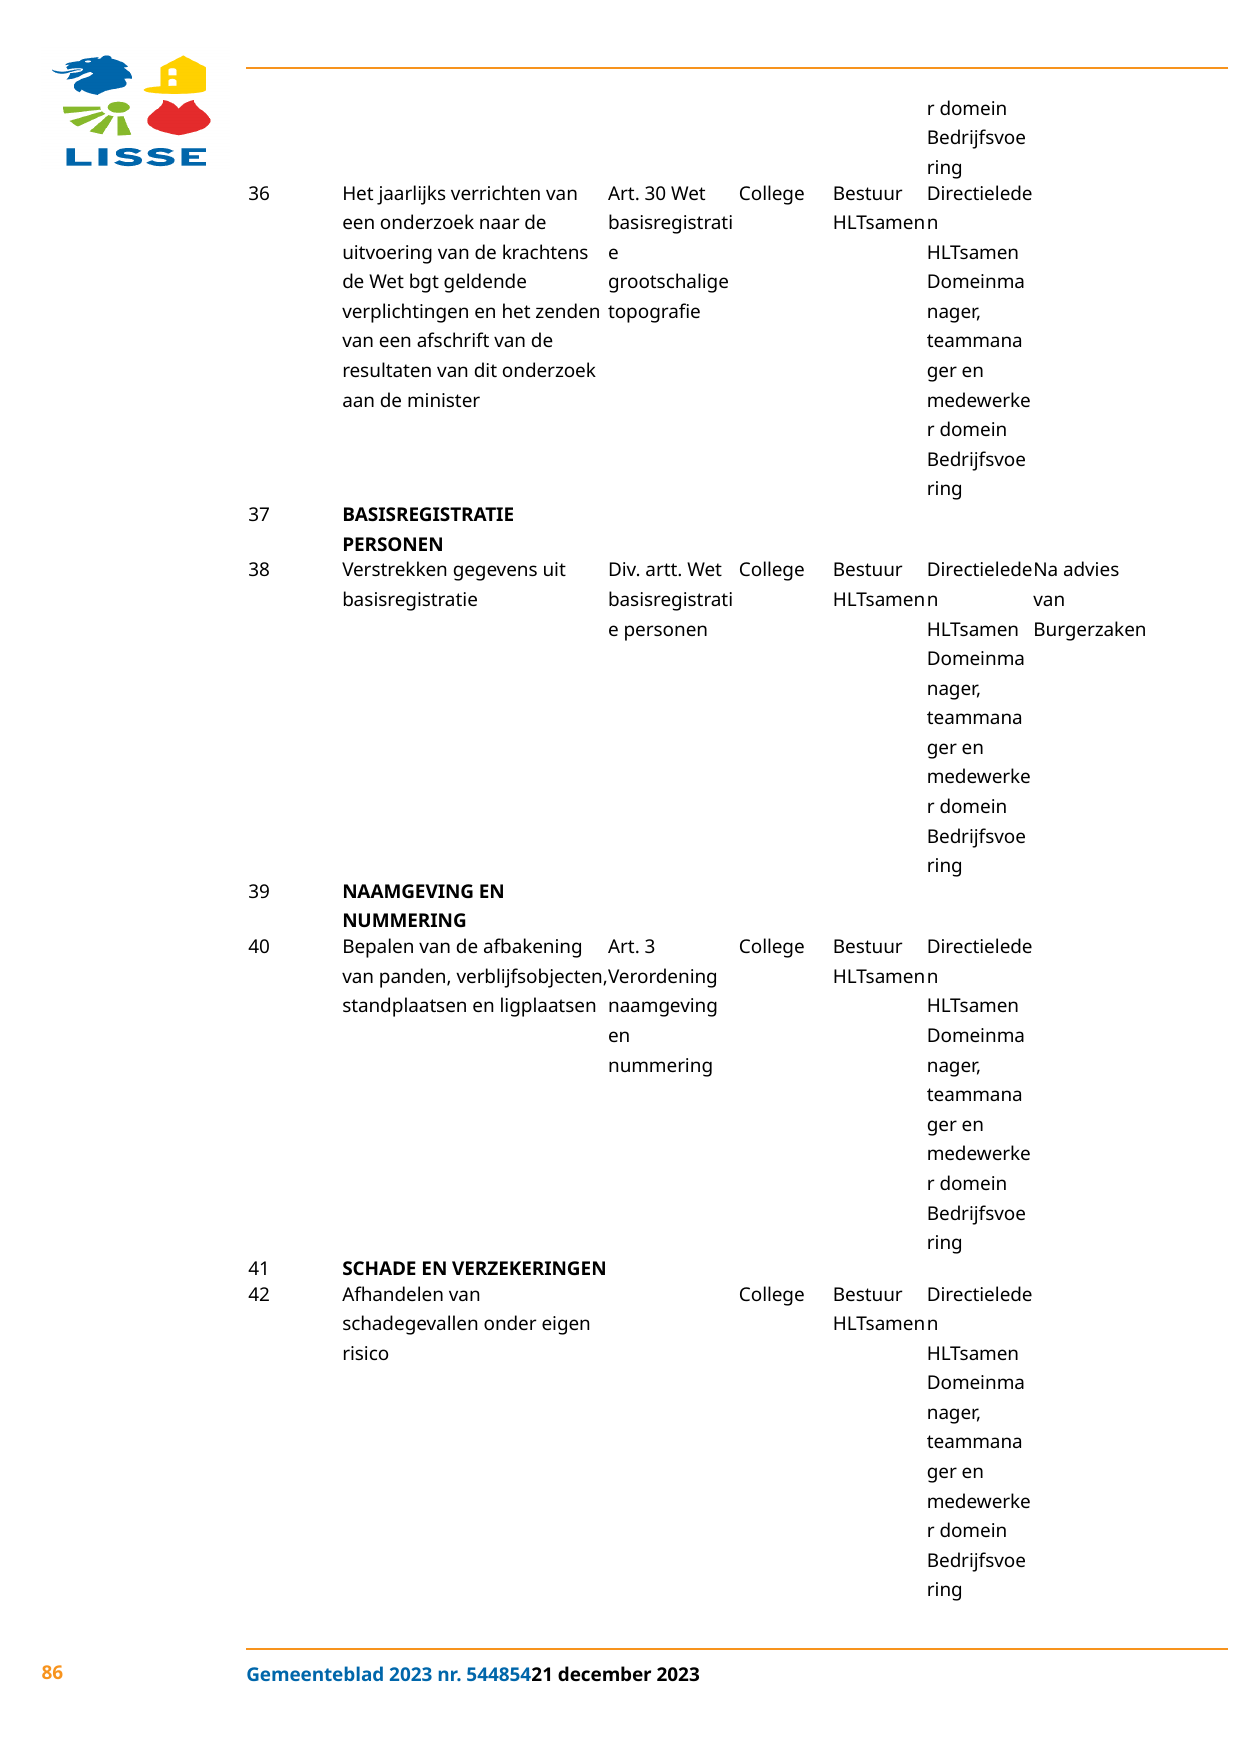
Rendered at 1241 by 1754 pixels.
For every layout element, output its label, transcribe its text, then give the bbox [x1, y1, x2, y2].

table_cell Het jaarlijks verrichten van een onderzoek naar de uitvoering van de krachtens de Wet bgt geldende verplichtingen en het zenden van een afschrift van de resultaten van dit onderzoek aan de minister [342, 180, 608, 501]
table_cell [608, 501, 739, 557]
table_cell r domein Bedrijfsvoering [927, 95, 1033, 180]
table_cell 42 [248, 1281, 342, 1602]
table_cell Verstrekken gegevens uit basisregistratie [342, 557, 608, 878]
table_cell [248, 95, 342, 180]
table_cell Directieleden HLTsamen Domeinmanager, teammanager en medewerker domein Bedrijfsvoering [927, 934, 1033, 1255]
table_cell [739, 1255, 833, 1281]
table_cell Bepalen van de afbakening van panden, verblijfsobjecten, standplaatsen en ligplaatsen [342, 934, 608, 1255]
table_cell [927, 878, 1033, 933]
table_cell [1033, 501, 1152, 557]
table_cell [833, 1255, 927, 1281]
table_cell 37 [248, 501, 342, 557]
table_cell 40 [248, 934, 342, 1255]
table_cell 36 [248, 180, 342, 501]
table_cell [1033, 878, 1152, 933]
table_cell 39 [248, 878, 342, 933]
table_cell 38 [248, 557, 342, 878]
table_cell [927, 501, 1033, 557]
table_cell [739, 501, 833, 557]
table_cell Art. 3 Verordening naamgeving en nummering [608, 934, 739, 1255]
table_cell [833, 878, 927, 933]
table_cell [608, 1281, 739, 1602]
table_cell [1033, 1281, 1152, 1602]
table_cell Bestuur HLTsamen [833, 1281, 927, 1602]
table_cell NAAMGEVING EN NUMMERING [342, 878, 608, 933]
table_cell Bestuur HLTsamen [833, 557, 927, 878]
table_cell [1033, 1255, 1152, 1281]
table_cell Art. 30 Wet basisregistratie grootschalige topografie [608, 180, 739, 501]
table_cell [342, 95, 608, 180]
table_cell Bestuur HLTsamen [833, 180, 927, 501]
table_cell [1033, 95, 1152, 180]
table_cell Bestuur HLTsamen [833, 934, 927, 1255]
table_cell Directieleden HLTsamen Domeinmanager, teammanager en medewerker domein Bedrijfsvoering [927, 1281, 1033, 1602]
table_cell [927, 1255, 1033, 1281]
table_cell [608, 878, 739, 933]
table_cell [1033, 934, 1152, 1255]
table_cell [833, 95, 927, 180]
table_cell College [739, 557, 833, 878]
table_cell [608, 95, 739, 180]
table_cell [1033, 180, 1152, 501]
table_cell Afhandelen van schadegevallen onder eigen risico [342, 1281, 608, 1602]
table_cell Na advies van Burgerzaken [1033, 557, 1152, 878]
table_cell 41 [248, 1255, 342, 1281]
table_cell [739, 95, 833, 180]
table_cell Directieleden HLTsamen Domeinmanager, teammanager en medewerker domein Bedrijfsvoering [927, 180, 1033, 501]
table_cell Div. artt. Wet basisregistratie personen [608, 557, 739, 878]
table_cell College [739, 1281, 833, 1602]
table_cell College [739, 180, 833, 501]
table_cell [608, 1255, 739, 1281]
table_cell College [739, 934, 833, 1255]
table_cell [833, 501, 927, 557]
table_cell BASISREGISTRATIE PERSONEN [342, 501, 608, 557]
table_cell SCHADE EN VERZEKERINGEN [342, 1255, 608, 1281]
picture [41, 47, 231, 172]
table_cell [739, 878, 833, 933]
table_cell Directieleden HLTsamen Domeinmanager, teammanager en medewerker domein Bedrijfsvoering [927, 557, 1033, 878]
